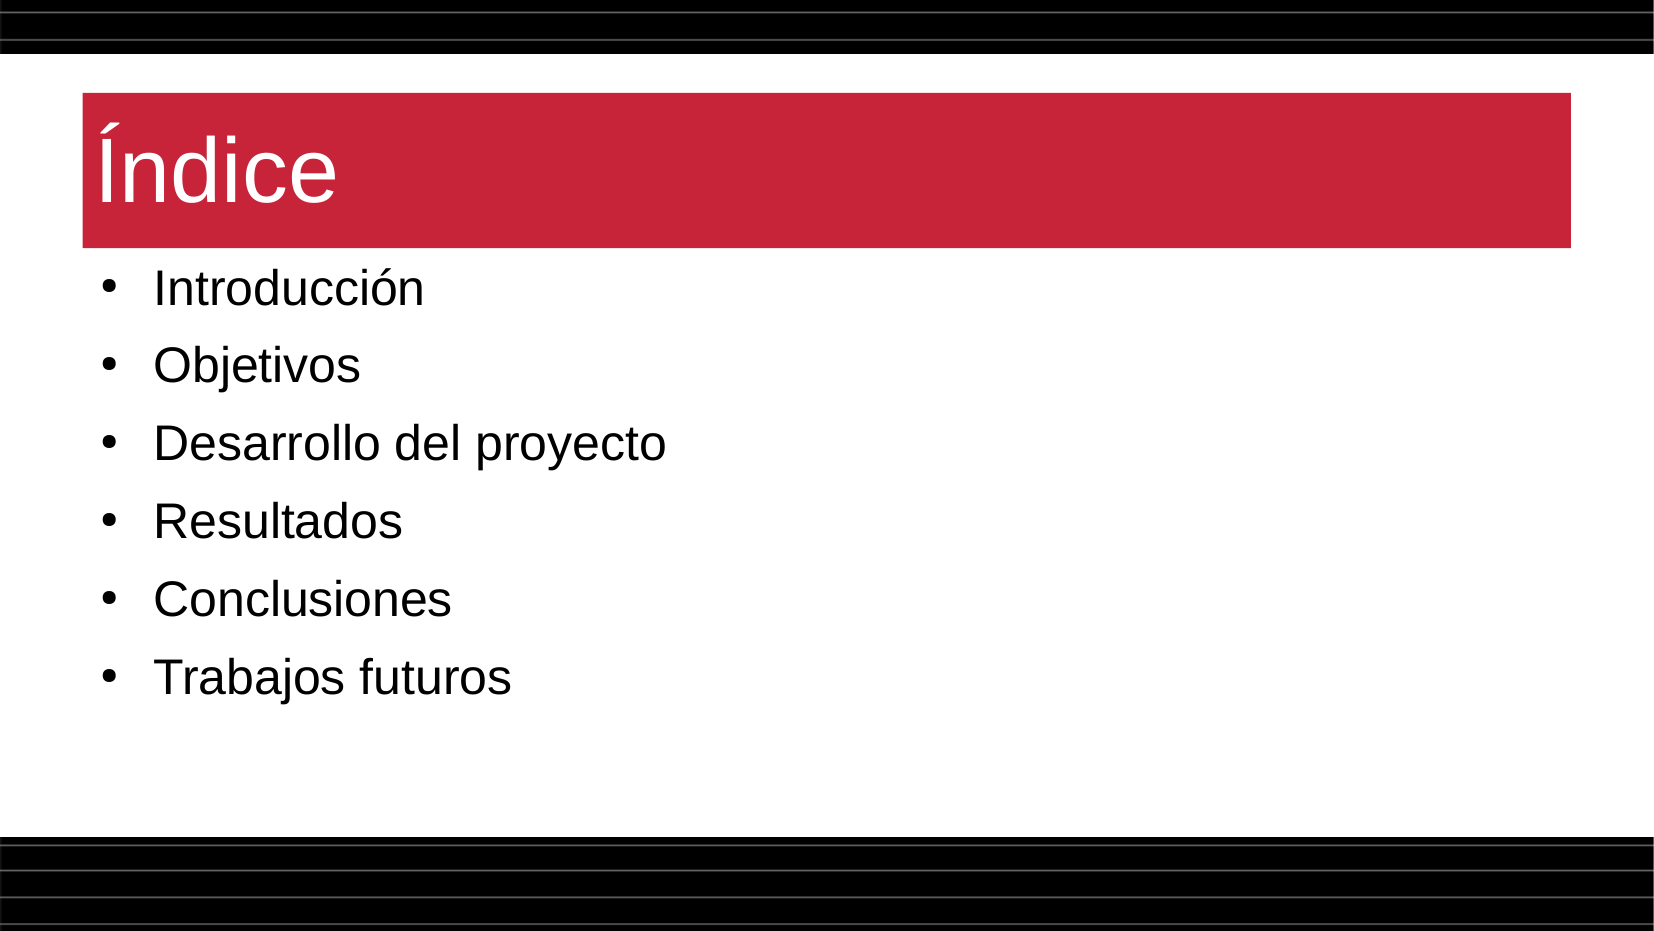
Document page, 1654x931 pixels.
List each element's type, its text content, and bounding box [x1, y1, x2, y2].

picture [0, 0, 1654, 54]
list Introducción Objetivos Desarrollo del proyecto Resultados Conclusiones Trabajos futuros [82, 259, 1571, 839]
title Índice [82, 92, 1571, 249]
picture [0, 837, 1654, 931]
